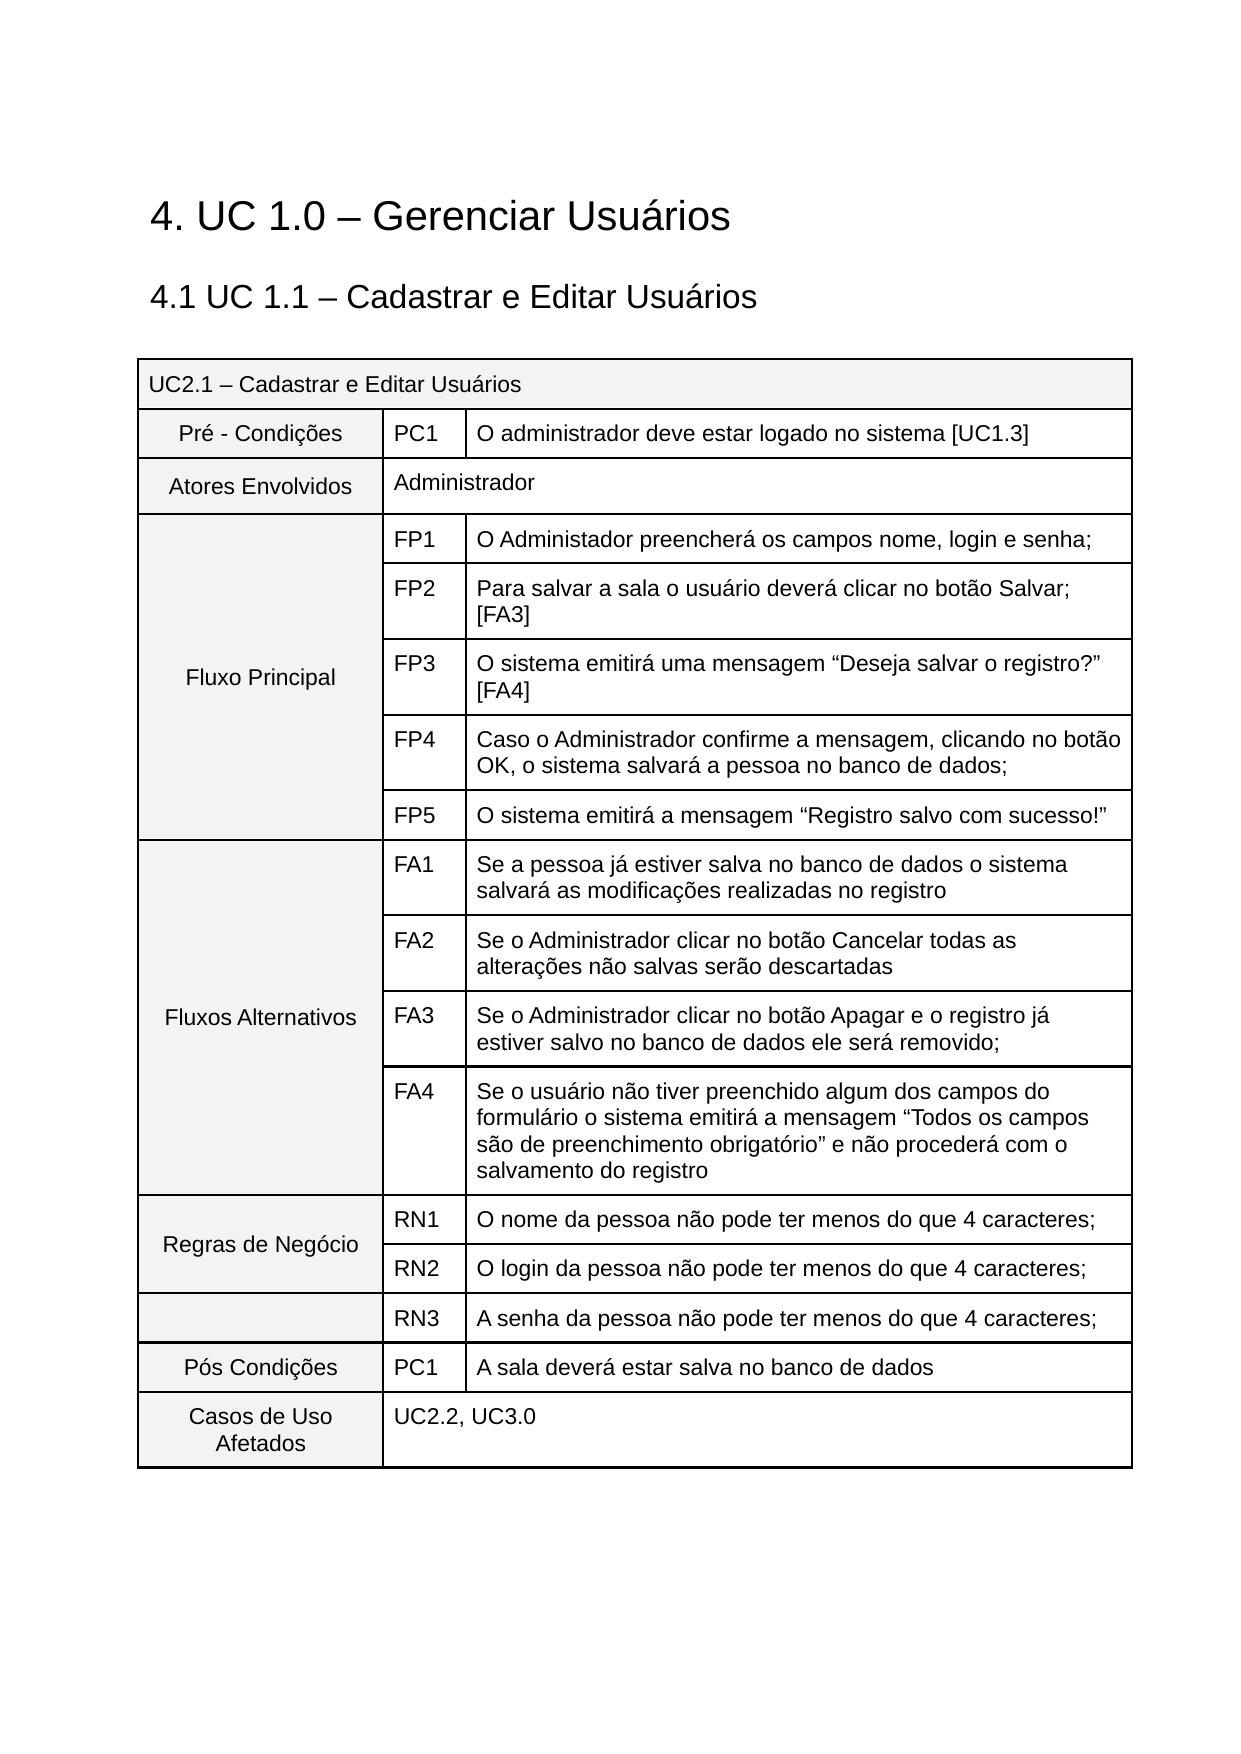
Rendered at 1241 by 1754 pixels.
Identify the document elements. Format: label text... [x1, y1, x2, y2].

table_cell Regras de Negócio [139, 1196, 382, 1292]
table_cell Pós Condições [139, 1344, 382, 1391]
table_cell Casos de Uso Afetados [139, 1393, 382, 1466]
table_cell O administrador deve estar logado no sistema [UC1.3] [467, 410, 1131, 457]
table_cell [139, 1294, 382, 1341]
table_cell O nome da pessoa não pode ter menos do que 4 caracteres; [467, 1196, 1131, 1243]
table_cell UC2.2, UC3.0 [384, 1393, 1131, 1466]
table_cell RN2 [384, 1245, 465, 1292]
table_cell Se o Administrador clicar no botão Cancelar todas as alterações não salvas serão descartadas [467, 916, 1131, 990]
table_cell FP1 [384, 515, 465, 562]
table_cell Caso o Administrador confirme a mensagem, clicando no botão OK, o sistema salvará a pessoa no banco de dados; [467, 716, 1131, 789]
subtitle 4. UC 1.0 – Gerenciar Usuários [150, 192, 1090, 239]
table_cell PC1 [384, 410, 465, 457]
table_cell A senha da pessoa não pode ter menos do que 4 caracteres; [467, 1294, 1131, 1341]
table_cell Administrador [384, 459, 1131, 513]
table_cell FP2 [384, 564, 465, 638]
table_cell FA2 [384, 916, 465, 990]
table_cell Atores Envolvidos [139, 459, 382, 513]
table_cell O sistema emitirá uma mensagem “Deseja salvar o registro?” [FA4] [467, 640, 1131, 713]
table_cell Fluxos Alternativos [139, 841, 382, 1194]
table_cell O login da pessoa não pode ter menos do que 4 caracteres; [467, 1245, 1131, 1292]
table_cell Se o Administrador clicar no botão Apagar e o registro já estiver salvo no banco de dados ele será removido; [467, 992, 1131, 1065]
table_cell A sala deverá estar salva no banco de dados [467, 1344, 1131, 1391]
subtitle 4.1 UC 1.1 – Cadastrar e Editar Usuários [150, 277, 1090, 316]
table_cell O sistema emitirá a mensagem “Registro salvo com sucesso!” [467, 791, 1131, 838]
table_cell RN3 [384, 1294, 465, 1341]
table_header UC2.1 – Cadastrar e Editar Usuários [139, 360, 1131, 407]
table_cell FP5 [384, 791, 465, 838]
table_cell Fluxo Principal [139, 515, 382, 838]
table_cell Para salvar a sala o usuário deverá clicar no botão Salvar; [FA3] [467, 564, 1131, 638]
table_cell FA3 [384, 992, 465, 1065]
table_cell O Administador preencherá os campos nome, login e senha; [467, 515, 1131, 562]
table_cell RN1 [384, 1196, 465, 1243]
table_cell FA4 [384, 1068, 465, 1194]
table_cell Se a pessoa já estiver salva no banco de dados o sistema salvará as modificações realizadas no registro [467, 841, 1131, 914]
table_cell Pré - Condições [139, 410, 382, 457]
table_cell FP4 [384, 716, 465, 789]
table_cell FA1 [384, 841, 465, 914]
table_cell Se o usuário não tiver preenchido algum dos campos do formulário o sistema emitirá a mensagem “Todos os campos são de preenchimento obrigatório” e não procederá com o salvamento do registro [467, 1068, 1131, 1194]
table_cell FP3 [384, 640, 465, 713]
table_cell PC1 [384, 1344, 465, 1391]
